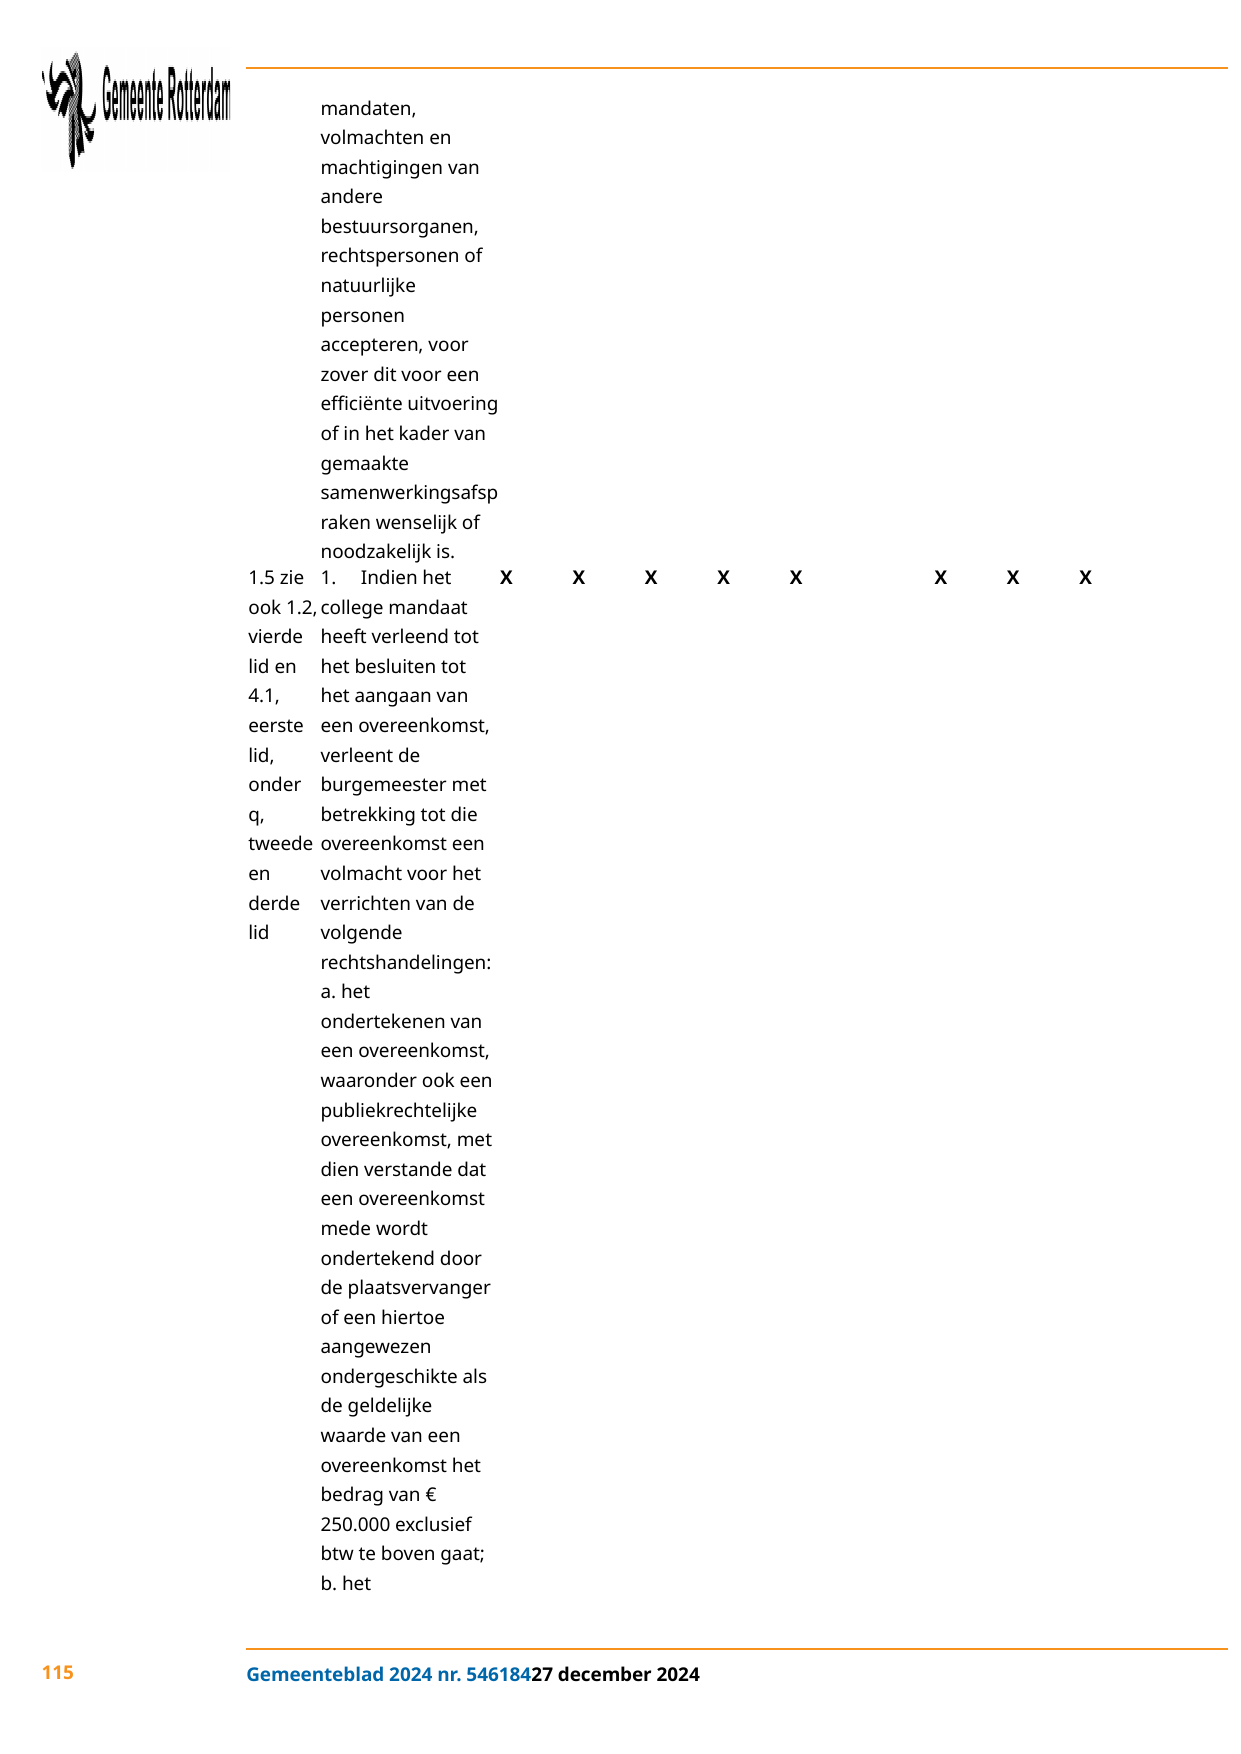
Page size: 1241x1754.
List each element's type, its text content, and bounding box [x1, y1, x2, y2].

table_cell [248, 95, 320, 564]
table_cell [572, 95, 644, 564]
table_cell X [934, 564, 1007, 1596]
table_cell 1.5 zie ook 1.2, vierde lid en 4.1, eerste lid, onder q, tweede en derde lid [248, 564, 320, 1596]
table_cell [934, 95, 1007, 564]
table_cell [645, 95, 717, 564]
table_cell mandaten, volmachten en machtigingen van andere bestuursorganen, rechtspersonen of natuurlijke personen accepteren, voor zover dit voor een efficiënte uitvoering of in het kader van gemaakte samenwerkingsafspraken wenselijk of noodzakelijk is. [320, 95, 500, 564]
table_cell X [645, 564, 717, 1596]
table_cell X [1007, 564, 1079, 1596]
table_cell X [717, 564, 789, 1596]
table_cell X [500, 564, 572, 1596]
table_cell X [572, 564, 644, 1596]
table_cell [1007, 95, 1079, 564]
table_cell [1079, 95, 1152, 564]
table_cell [717, 95, 789, 564]
table_cell [862, 95, 934, 564]
table_cell [500, 95, 572, 564]
table_cell [862, 564, 934, 1596]
table_cell X [1079, 564, 1152, 1596]
picture [41, 47, 231, 172]
table_cell 1. Indien het college mandaat heeft verleend tot het besluiten tot het aangaan van een overeenkomst, verleent de burgemeester met betrekking tot die overeenkomst een volmacht voor het verrichten van de volgende rechtshandelingen: a. het ondertekenen van een overeenkomst, waaronder ook een publiekrechtelijke overeenkomst, met dien verstande dat een overeenkomst mede wordt ondertekend door de plaatsvervanger of een hiertoe aangewezen ondergeschikte als de geldelijke waarde van een overeenkomst het bedrag van € 250.000 exclusief btw te boven gaat; b. het [320, 564, 500, 1596]
table_cell [790, 95, 862, 564]
table_cell X [790, 564, 862, 1596]
